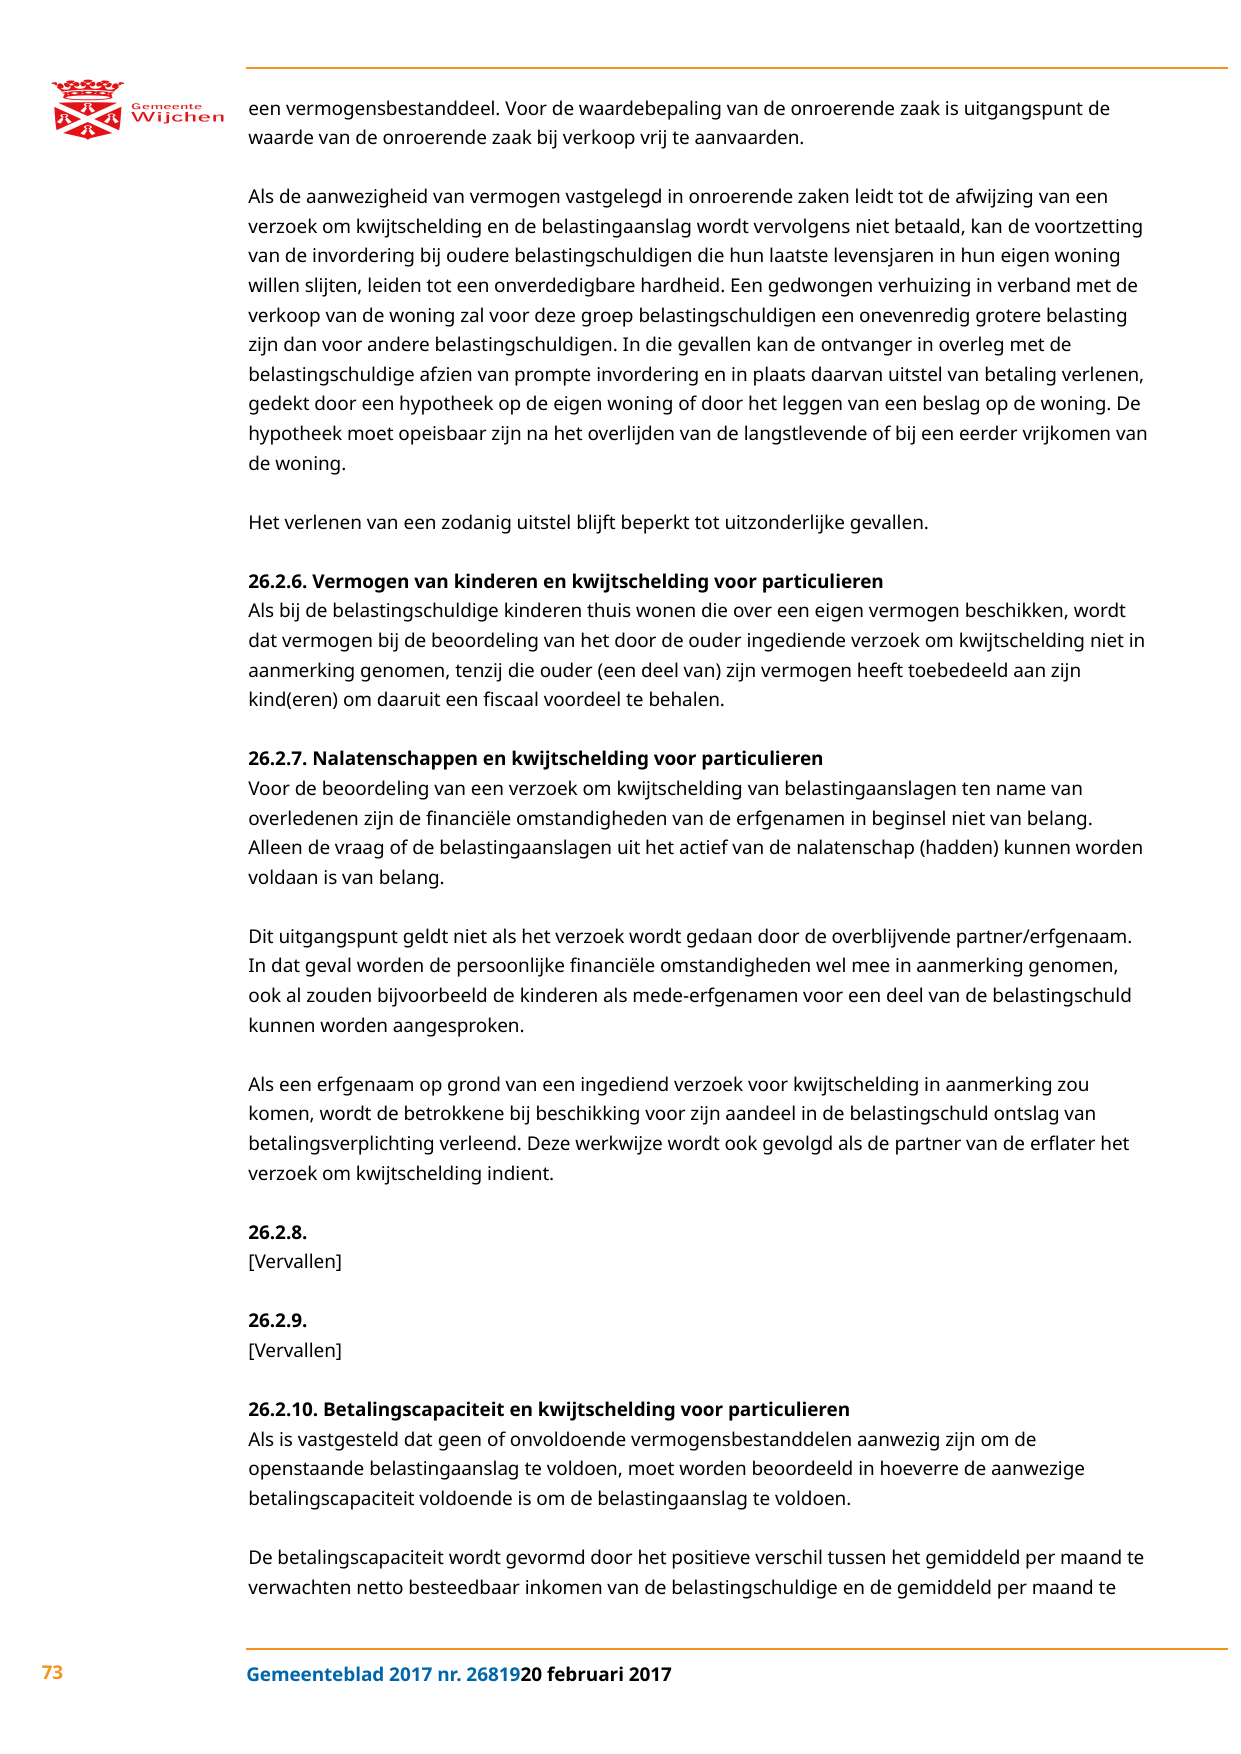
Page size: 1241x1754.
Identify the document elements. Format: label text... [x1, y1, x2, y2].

text Als de aanwezigheid van vermogen vastgelegd in onroerende zaken leidt tot de afwijzing van een verzoek om kwijtschelding en de belastingaanslag wordt vervolgens niet betaald, kan de voortzetting van de invordering bij oudere belastingschuldigen die hun laatste levensjaren in hun eigen woning willen slijten, leiden tot een onverdedigbare hardheid. Een gedwongen verhuizing in verband met de verkoop van de woning zal voor deze groep belastingschuldigen een onevenredig grotere belasting zijn dan voor andere belastingschuldigen. In die gevallen kan de ontvanger in overleg met de belastingschuldige afzien van prompte invordering en in plaats daarvan uitstel van betaling verlenen, gedekt door een hypotheek op de eigen woning of door het leggen van een beslag op de woning. De hypotheek moet opeisbaar zijn na het overlijden van de langstlevende of bij een eerder vrijkomen van de woning. [248, 183, 1152, 476]
text Het verlenen van een zodanig uitstel blijft beperkt tot uitzonderlijke gevallen. [248, 509, 1152, 535]
text 26.2.7. Nalatenschappen en kwijtschelding voor particulieren [248, 746, 1152, 771]
text 26.2.6. Vermogen van kinderen en kwijtschelding voor particulieren [248, 568, 1152, 594]
text Dit uitgangspunt geldt niet als het verzoek wordt gedaan door de overblijvende partner/erfgenaam. In dat geval worden de persoonlijke financiële omstandigheden wel mee in aanmerking genomen, ook al zouden bijvoorbeeld de kinderen als mede-erfgenamen voor een deel van de belastingschuld kunnen worden aangesproken. [248, 923, 1152, 1038]
text Voor de beoordeling van een verzoek om kwijtschelding van belastingaanslagen ten name van overledenen zijn de financiële omstandigheden van de erfgenamen in beginsel niet van belang. Alleen de vraag of de belastingaanslagen uit het actief van de nalatenschap (hadden) kunnen worden voldaan is van belang. [248, 775, 1152, 890]
text Als bij de belastingschuldige kinderen thuis wonen die over een eigen vermogen beschikken, wordt dat vermogen bij de beoordeling van het door de ouder ingediende verzoek om kwijtschelding niet in aanmerking genomen, tenzij die ouder (een deel van) zijn vermogen heeft toebedeeld aan zijn kind(eren) om daaruit een fiscaal voordeel te behalen. [248, 598, 1152, 712]
text 26.2.8. [248, 1219, 1152, 1245]
picture [41, 47, 231, 172]
text De betalingscapaciteit wordt gevormd door het positieve verschil tussen het gemiddeld per maand te verwachten netto besteedbaar inkomen van de belastingschuldige en de gemiddeld per maand te [248, 1544, 1152, 1600]
text Als is vastgesteld dat geen of onvoldoende vermogensbestanddelen aanwezig zijn om de openstaande belastingaanslag te voldoen, moet worden beoordeeld in hoeverre de aanwezige betalingscapaciteit voldoende is om de belastingaanslag te voldoen. [248, 1426, 1152, 1511]
text 26.2.10. Betalingscapaciteit en kwijtschelding voor particulieren [248, 1396, 1152, 1422]
text [Vervallen] [248, 1337, 1152, 1363]
text [Vervallen] [248, 1248, 1152, 1274]
text een vermogensbestanddeel. Voor de waardebepaling van de onroerende zaak is uitgangspunt de waarde van de onroerende zaak bij verkoop vrij te aanvaarden. [248, 95, 1152, 150]
text 26.2.9. [248, 1308, 1152, 1333]
text Als een erfgenaam op grond van een ingediend verzoek voor kwijtschelding in aanmerking zou komen, wordt de betrokkene bij beschikking voor zijn aandeel in de belastingschuld ontslag van betalingsverplichting verleend. Deze werkwijze wordt ook gevolgd als de partner van de erflater het verzoek om kwijtschelding indient. [248, 1071, 1152, 1186]
